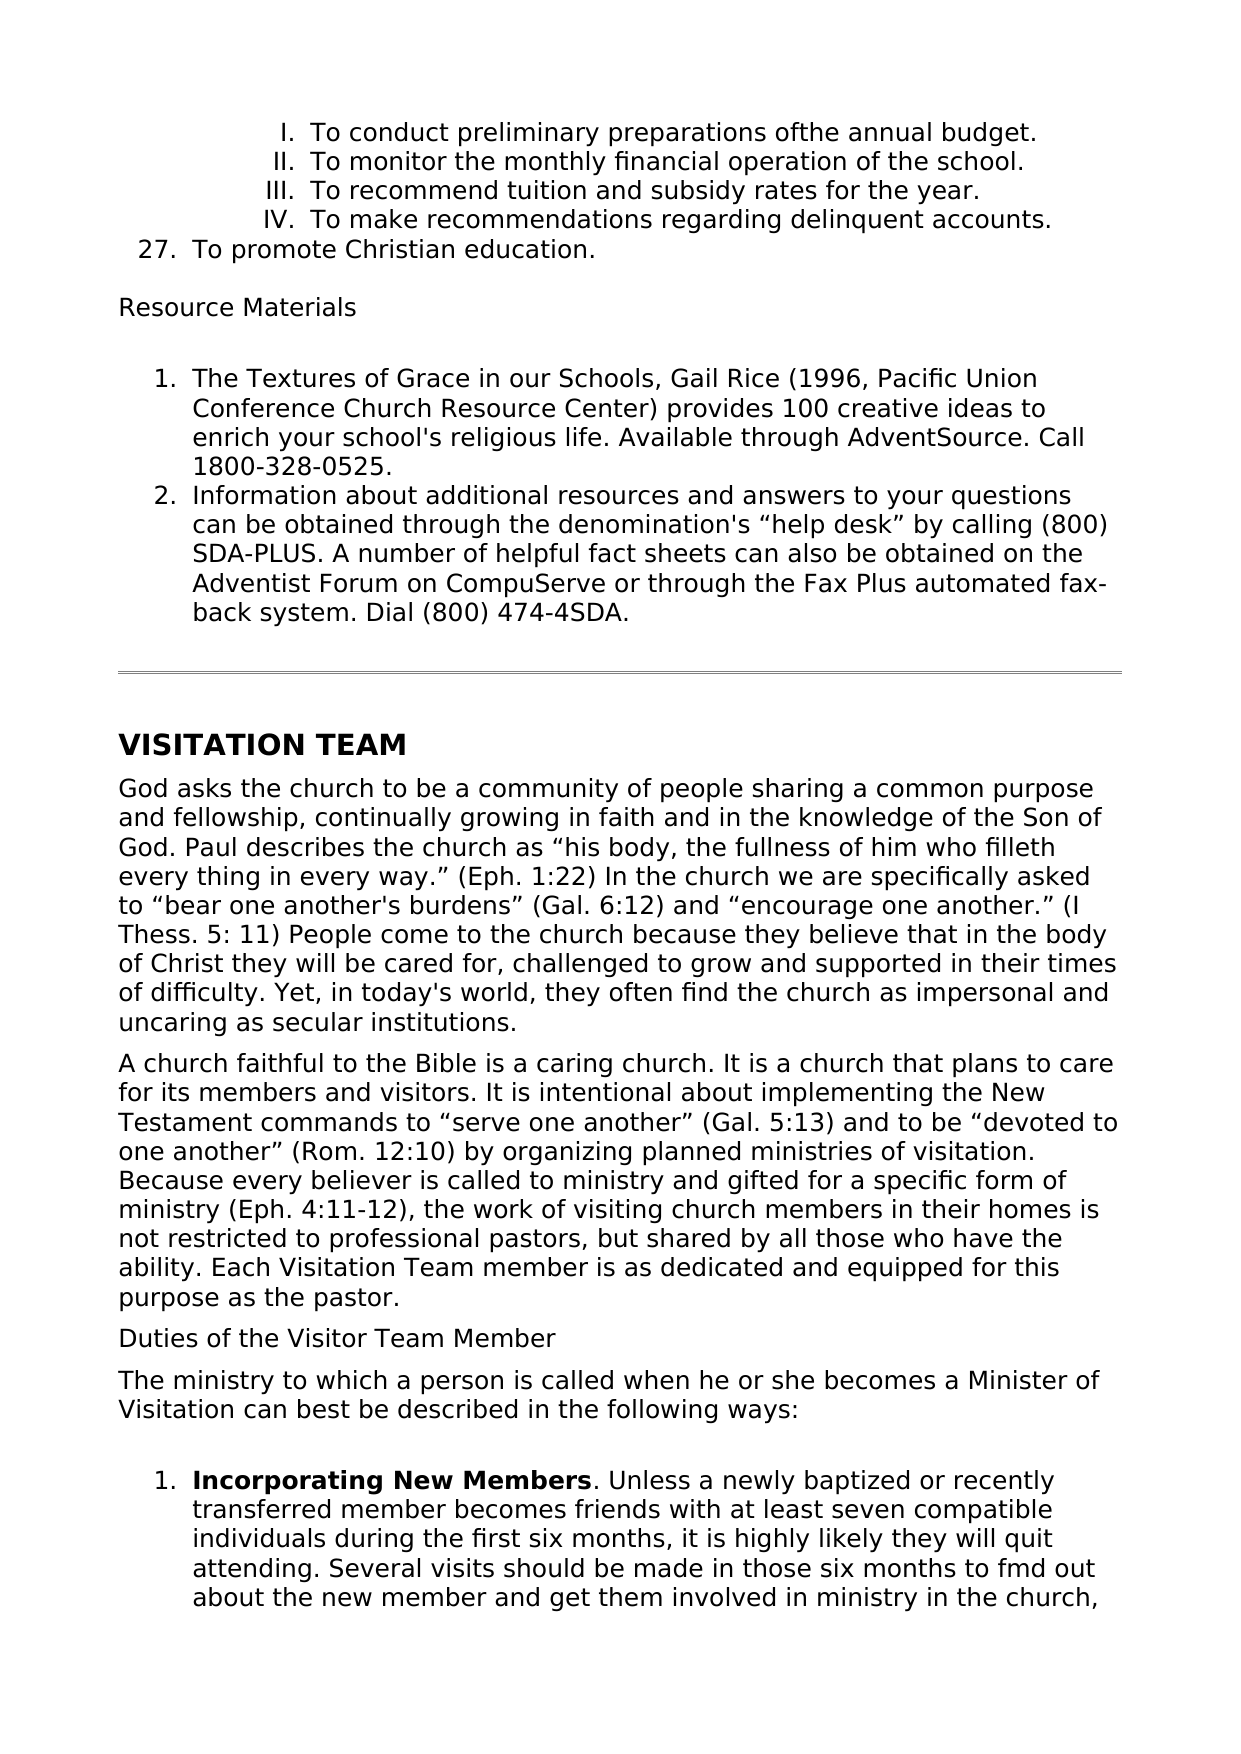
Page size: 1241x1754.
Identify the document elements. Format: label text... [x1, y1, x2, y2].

list To monitor the monthly financial operation of the school. [295, 147, 1122, 176]
list The Textures of Grace in our Schools, Gail Rice (1996, Pacific Union Conference Church Resource Center) provides 100 creative ideas to enrich your school's religious life. Available through AdventSource. Call 1800-328-0525. [177, 364, 1122, 481]
list Incorporating New Members. Unless a newly baptized or recently transferred member becomes friends with at least seven compatible individuals during the first six months, it is highly likely they will quit attending. Several visits should be made in those six months to fmd out about the new member and get them involved in ministry in the church, [177, 1466, 1122, 1612]
list To make recommendations regarding delinquent accounts. [295, 206, 1122, 235]
list Information about additional resources and answers to your questions can be obtained through the denomination's “help desk” by calling (800) SDA-PLUS. A number of helpful fact sheets can also be obtained on the Adventist Forum on CompuServe or through the Fax Plus automated fax-back system. Dial (800) 474-4SDA. [177, 481, 1122, 627]
text The ministry to which a person is called when he or she becomes a Minister of Visitation can best be described in the following ways: [118, 1366, 1122, 1424]
text A church faithful to the Bible is a caring church. It is a church that plans to care for its members and visitors. It is intentional about implementing the New Testament commands to “serve one another” (Gal. 5:13) and to be “devoted to one another” (Rom. 12:10) by organizing planned ministries of visitation. Because every believer is called to ministry and gifted for a specific form of ministry (Eph. 4:11-12), the work of visiting church members in their homes is not restricted to professional pastors, but shared by all those who have the ability. Each Visitation Team member is as dedicated and equipped for this purpose as the pastor. [118, 1049, 1122, 1312]
text Resource Materials [118, 293, 1122, 323]
list To conduct preliminary preparations ofthe annual budget. [295, 118, 1122, 147]
text God asks the church to be a community of people sharing a common purpose and fellowship, continually growing in faith and in the knowledge of the Son of God. Paul describes the church as “his body, the fullness of him who filleth every thing in every way.” (Eph. 1:22) In the church we are specifically asked to “bear one another's burdens” (Gal. 6:12) and “encourage one another.” (I Thess. 5: 11) People come to the church because they believe that in the body of Christ they will be cared for, challenged to grow and supported in their times of difficulty. Yet, in today's world, they often find the church as impersonal and uncaring as secular institutions. [118, 774, 1122, 1037]
list To recommend tuition and subsidy rates for the year. [295, 176, 1122, 206]
text Duties of the Visitor Team Member [118, 1324, 1122, 1353]
list To promote Christian education. [177, 235, 1122, 264]
subtitle VISITATION TEAM [118, 728, 1122, 762]
